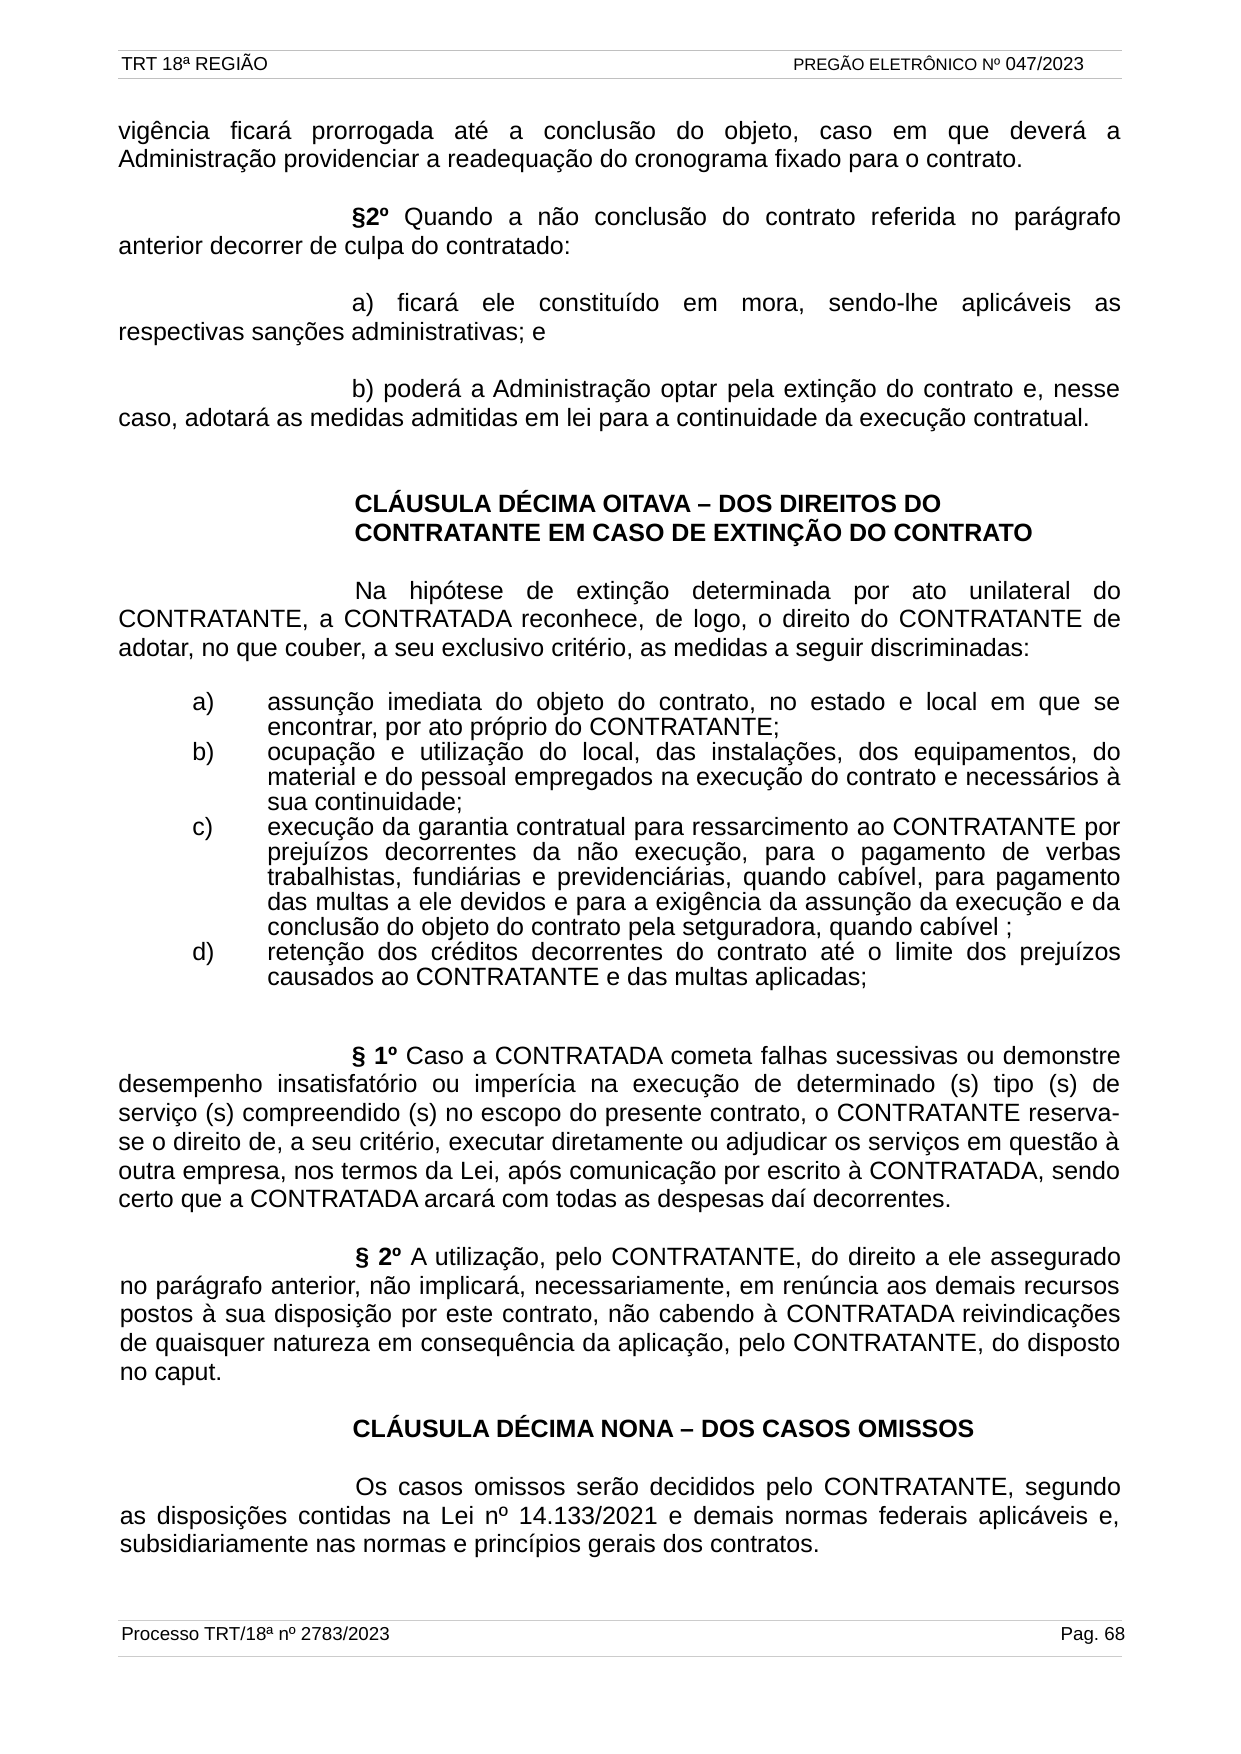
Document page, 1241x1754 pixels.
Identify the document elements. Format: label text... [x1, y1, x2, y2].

text §2º Quando a não conclusão do contrato referida no parágrafo anterior decorrer de culpa do contratado: [118, 202, 1122, 259]
list execução da garantia contratual para ressarcimento ao CONTRATANTE por prejuízos decorrentes da não execução, para o pagamento de verbas trabalhistas, fundiárias e previdenciárias, quando cabível, para pagamento das multas a ele devidos e para a exigência da assunção da execução e da conclusão do objeto do contrato pela setguradora, quando cabível ; [192, 816, 1122, 941]
text CLÁUSULA DÉCIMA OITAVA – DOS DIREITOS DO [354, 489, 1122, 518]
text Os casos omissos serão decididos pelo CONTRATANTE, segundo as disposições contidas na Lei nº 14.133/2021 e demais normas federais aplicáveis e, subsidiariamente nas normas e princípios gerais dos contratos. [119, 1472, 1122, 1558]
text b) poderá a Administração optar pela extinção do contrato e, nesse caso, adotará as medidas admitidas em lei para a continuidade da execução contratual. [118, 374, 1122, 432]
text CONTRATANTE EM CASO DE EXTINÇÃO DO CONTRATO [354, 518, 1122, 547]
text a) ficará ele constituído em mora, sendo-lhe aplicáveis as respectivas sanções administrativas; e [118, 288, 1122, 346]
text § 2º A utilização, pelo CONTRATANTE, do direito a ele assegurado no parágrafo anterior, não implicará, necessariamente, em renúncia aos demais recursos postos à sua disposição por este contrato, não cabendo à CONTRATADA reivindicações de quaisquer natureza em consequência da aplicação, pelo CONTRATANTE, do disposto no caput. [119, 1242, 1122, 1386]
text Na hipótese de extinção determinada por ato unilateral do CONTRATANTE, a CONTRATADA reconhece, de logo, o direito do CONTRATANTE de adotar, no que couber, a seu exclusivo critério, as medidas a seguir discriminadas: [118, 576, 1122, 662]
list retenção dos créditos decorrentes do contrato até o limite dos prejuízos causados ao CONTRATANTE e das multas aplicadas; [192, 941, 1122, 991]
text § 1º Caso a CONTRATADA cometa falhas sucessivas ou demonstre desempenho insatisfatório ou imperícia na execução de determinado (s) tipo (s) de serviço (s) compreendido (s) no escopo do presente contrato, o CONTRATANTE reserva-se o direito de, a seu critério, executar diretamente ou adjudicar os serviços em questão à outra empresa, nos termos da Lei, após comunicação por escrito à CONTRATADA, sendo certo que a CONTRATADA arcará com todas as despesas daí decorrentes. [118, 1041, 1122, 1213]
text CLÁUSULA DÉCIMA NONA – DOS CASOS OMISSOS [118, 1414, 1122, 1443]
text vigência ficará prorrogada até a conclusão do objeto, caso em que deverá a Administração providenciar a readequação do cronograma fixado para o contrato. [118, 116, 1122, 173]
list assunção imediata do objeto do contrato, no estado e local em que se encontrar, por ato próprio do CONTRATANTE; [192, 691, 1122, 741]
list ocupação e utilização do local, das instalações, dos equipamentos, do material e do pessoal empregados na execução do contrato e necessários à sua continuidade; [192, 741, 1122, 816]
